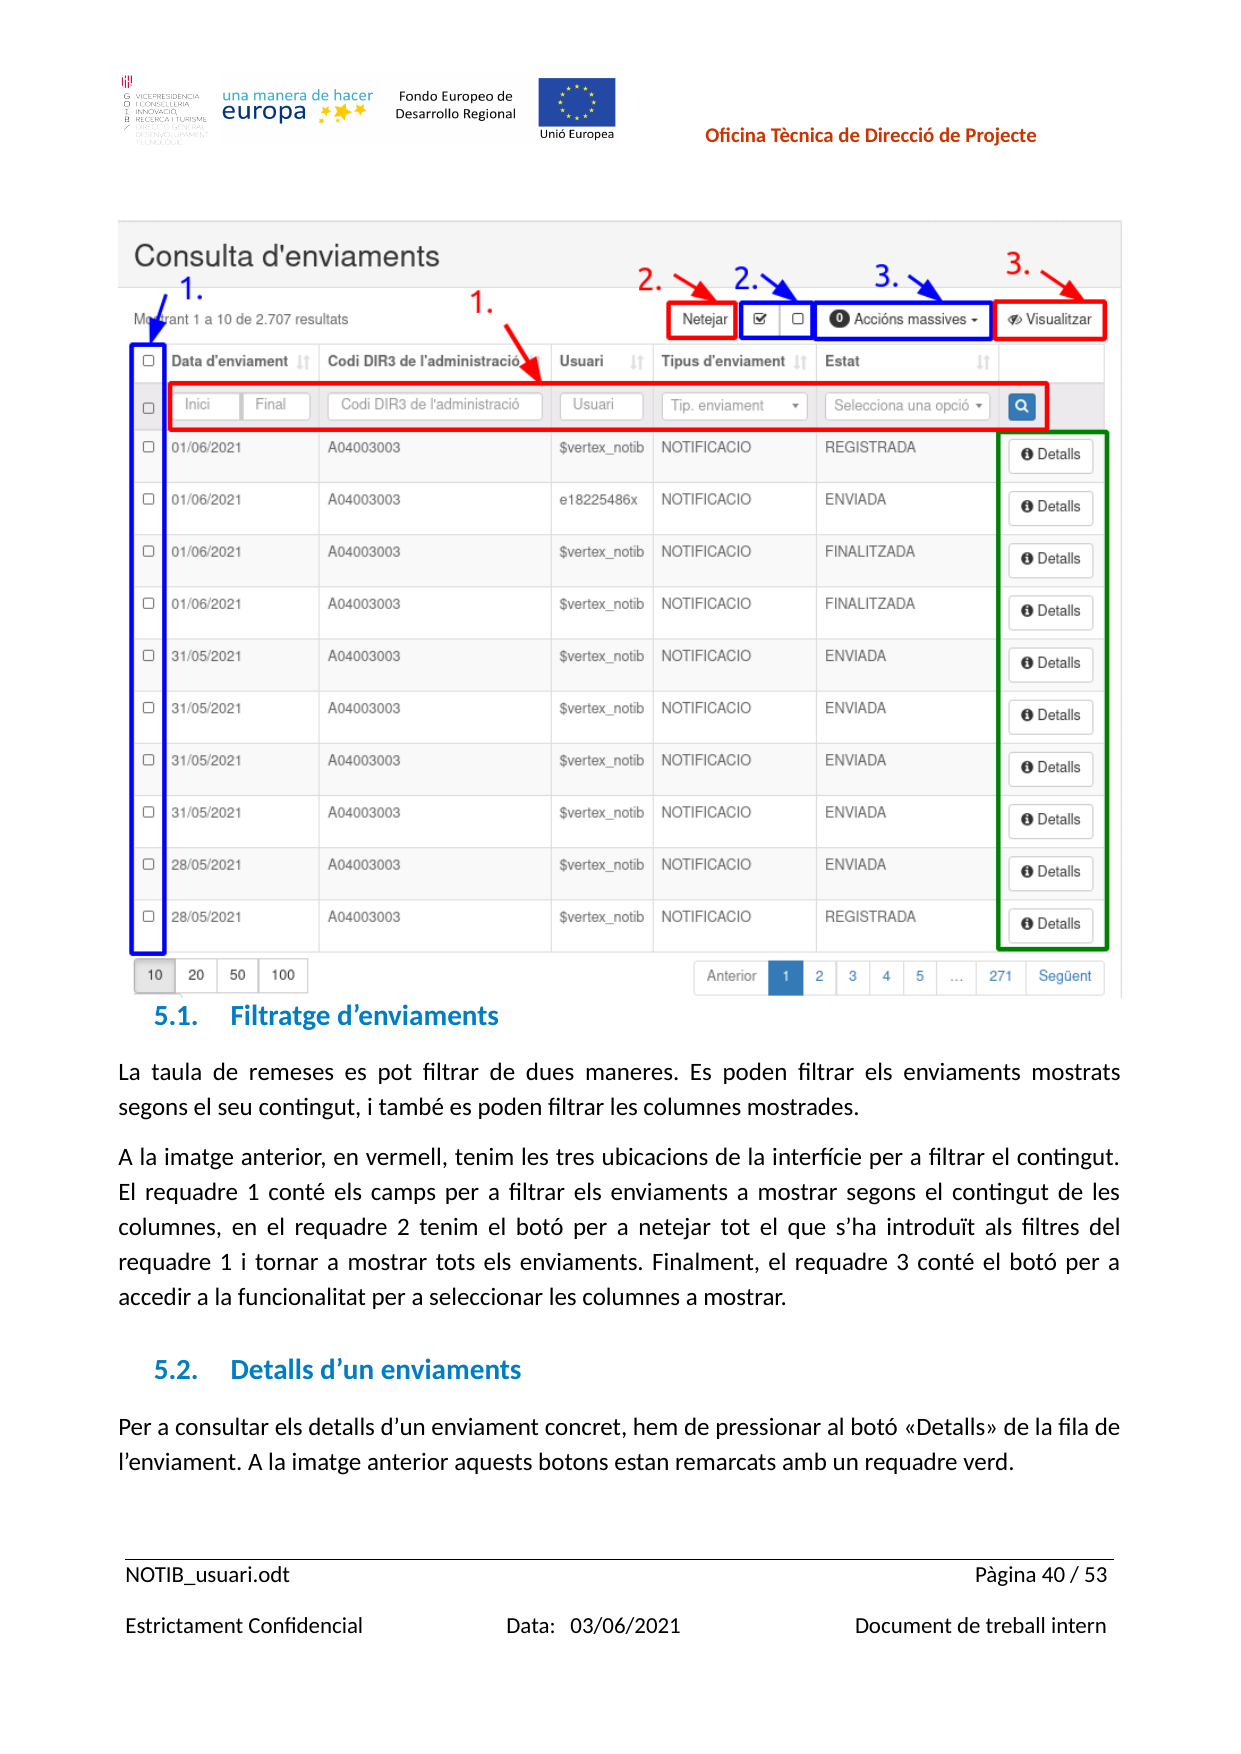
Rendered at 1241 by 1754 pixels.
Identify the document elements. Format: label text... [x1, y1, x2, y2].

text A la imatge anterior, en vermell, tenim les tres ubicacions de la interfície per a filtrar el contingut. El requadre 1 conté els camps per a filtrar els enviaments a mostrar segons el contingut de les columnes, en el requadre 2 tenim el botó per a netejar tot el que s’ha introduït als filtres del requadre 1 i tornar a mostrar tots els enviaments. Finalment, el requadre 3 conté el botó per a accedir a la funcionalitat per a seleccionar les columnes a mostrar. [118, 1141, 1122, 1312]
subtitle [153, 213, 1122, 220]
picture [118, 220, 1123, 998]
subtitle Detalls d’un enviaments [153, 1351, 1122, 1387]
picture [118, 73, 213, 147]
subtitle Filtratge d’enviaments [153, 998, 1122, 1033]
text La taula de remeses es pot filtrar de dues maneres. Es poden filtrar els enviaments mostrats segons el seu contingut, i també es poden filtrar les columnes mostrades. [118, 1057, 1122, 1122]
picture [219, 73, 621, 147]
text Per a consultar els detalls d’un enviament concret, hem de pressionar al botó «Detalls» de la fila de l’enviament. A la imatge anterior aquests botons estan remarcats amb un requadre verd. [118, 1411, 1122, 1476]
